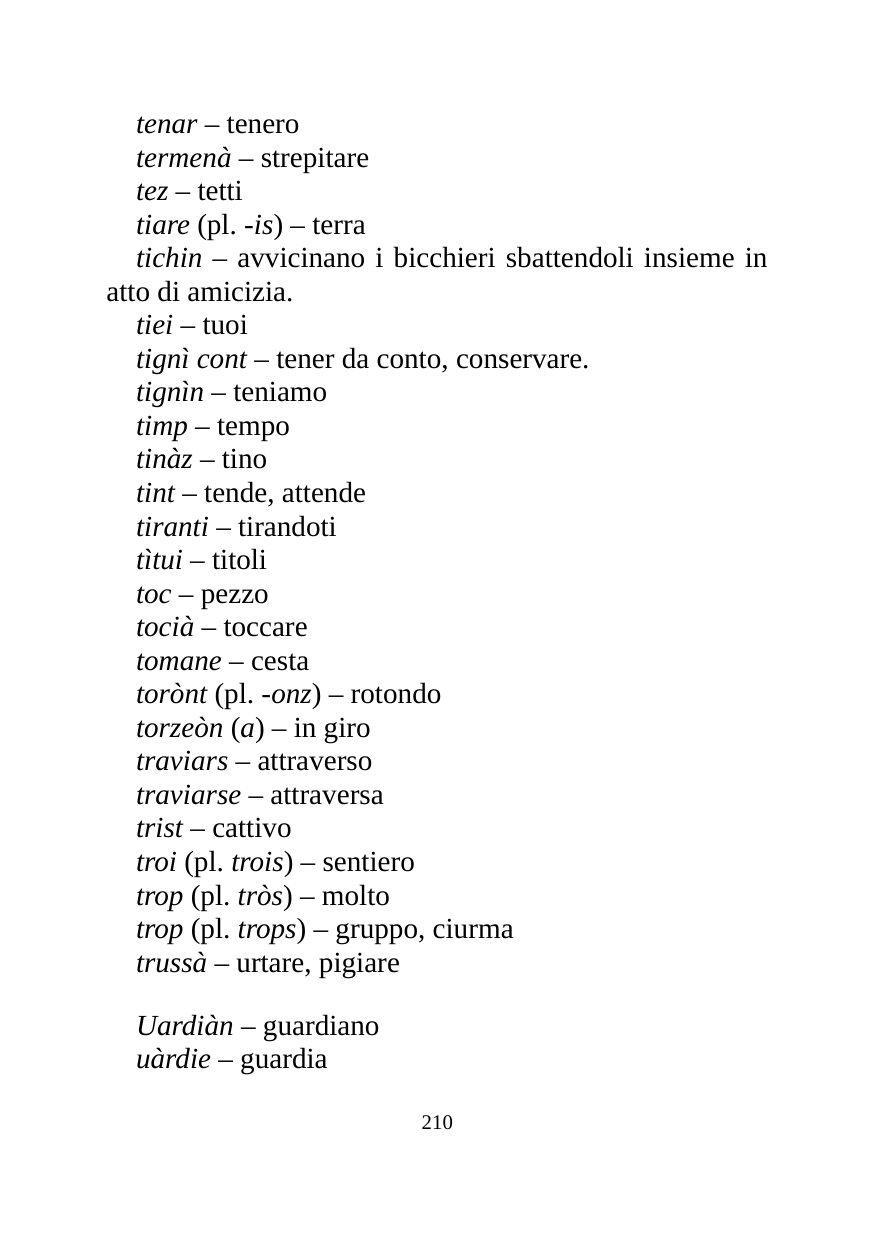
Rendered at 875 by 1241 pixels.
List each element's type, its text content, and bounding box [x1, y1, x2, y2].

text torònt (pl. -onz) – rotondo [106, 676, 768, 710]
text tinàz – tino [106, 442, 768, 475]
text tiare (pl. -is) – terra [106, 207, 768, 240]
text tiranti – tirandoti [106, 509, 768, 542]
text termenà – strepitare [106, 140, 768, 173]
text trussà – urtare, pigiare [106, 945, 768, 978]
text uàrdie – guardia [106, 1041, 768, 1075]
text tiei – tuoi [106, 307, 768, 341]
text toc – pezzo [106, 576, 768, 609]
text traviarse – attraversa [106, 777, 768, 811]
text trop (pl. tròs) – molto [106, 878, 768, 911]
text tichin – avvicinano i bicchieri sbattendoli insieme in atto di amicizia. [106, 240, 768, 307]
text tomane – cesta [106, 643, 768, 676]
text trop (pl. trops) – gruppo, ciurma [106, 911, 768, 945]
text tint – tende, attende [106, 475, 768, 509]
text troi (pl. trois) – sentiero [106, 844, 768, 878]
text timp – tempo [106, 408, 768, 442]
text traviars – attraverso [106, 743, 768, 777]
text tez – tetti [106, 173, 768, 207]
text tocià – toccare [106, 609, 768, 643]
text tignìn – teniamo [106, 374, 768, 408]
text trist – cattivo [106, 811, 768, 844]
text tignì cont – tener da conto, conservare. [106, 341, 768, 374]
text tenar – tenero [106, 106, 768, 140]
text Uardiàn – guardiano [106, 1008, 768, 1041]
text torzeòn (a) – in giro [106, 710, 768, 743]
text tìtui – titoli [106, 542, 768, 576]
